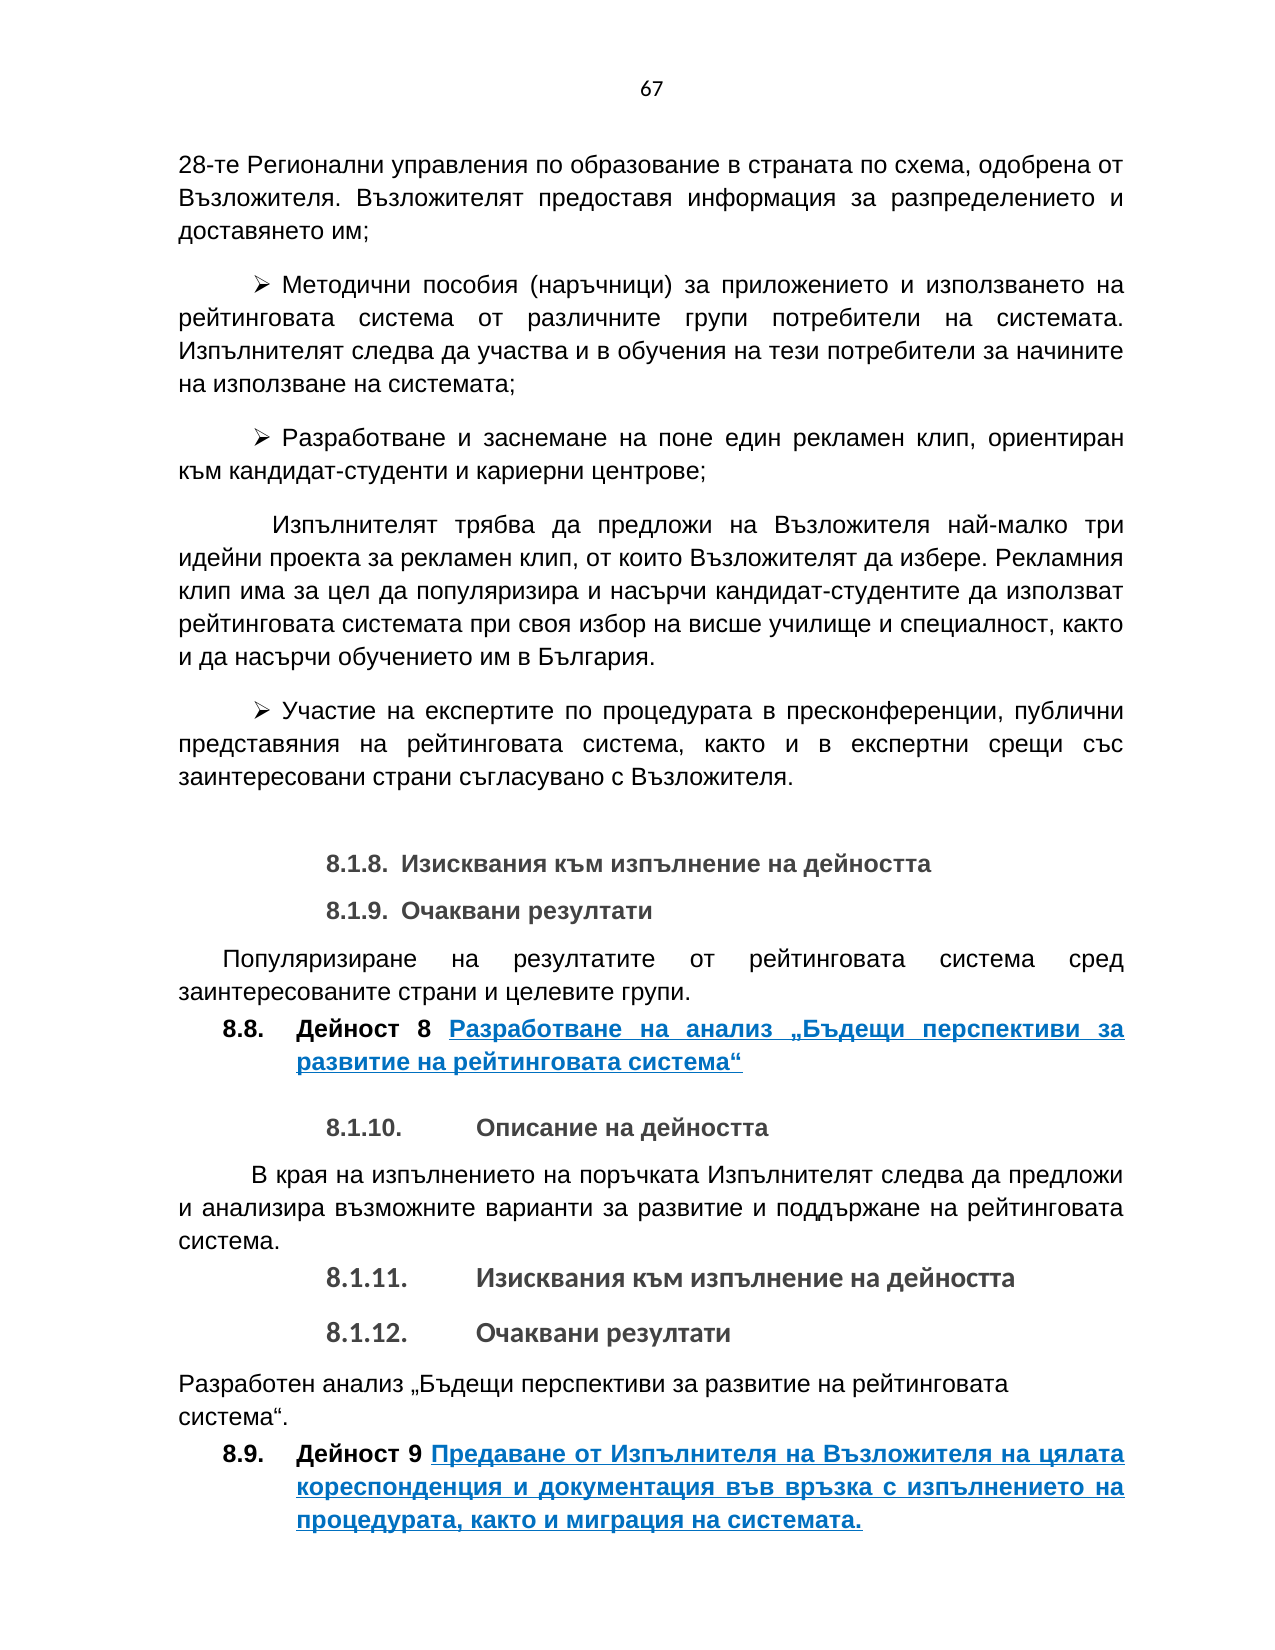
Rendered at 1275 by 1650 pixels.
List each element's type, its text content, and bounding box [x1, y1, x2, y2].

list Участие на експертите по процедурата в пресконференции, публични представяния на рейтинговата система, както и в експертни срещи със заинтересовани страни съгласувано с Възложителя. [178, 696, 1125, 791]
subtitle Дейност 9 Предаване от Изпълнителя на Възложителя на цялата кореспонденция и документация във връзка с изпълнението на процедурата, както и миграция на системата. [222, 1439, 1125, 1534]
subtitle Очаквани резултати [326, 896, 1125, 925]
list Разработване и заснемане на поне един рекламен клип, ориентиран към кандидат-студенти и кариерни центрове; [178, 423, 1125, 485]
text Изпълнителят трябва да предложи на Възложителя най-малко три идейни проекта за рекламен клип, от които Възложителят да избере. Рекламния клип има за цел да популяризира и насърчи кандидат-студентите да използват рейтинговата системата при своя избор на висше училище и специалност, както и да насърчи обучението им в България. [178, 510, 1125, 671]
text Популяризиране на резултатите от рейтинговата система сред заинтересованите страни и целевите групи. [178, 944, 1125, 1005]
subtitle Изисквания към изпълнение на дейността [326, 1259, 1125, 1295]
subtitle Дейност 8 Разработване на анализ „Бъдещи перспективи за развитие на рейтинговата система“ [222, 1014, 1125, 1076]
subtitle Изисквания към изпълнение на дейността [326, 849, 1125, 878]
subtitle Очаквани резултати [326, 1314, 1125, 1350]
text Разработен анализ „Бъдещи перспективи за развитие на рейтинговата система“. [178, 1369, 1125, 1431]
list Методични пособия (наръчници) за приложението и използването на рейтинговата система от различните групи потребители на системата. Изпълнителят следва да участва и в обучения на тези потребители за начините на използване на системата; [178, 270, 1125, 398]
subtitle Описание на дейността [326, 1113, 1125, 1142]
text В края на изпълнението на поръчката Изпълнителят следва да предложи и анализира възможните варианти за развитие и поддържане на рейтинговата система. [178, 1160, 1125, 1255]
list 28-те Регионални управления по образование в страната по схема, одобрена от Възложителя. Възложителят предоставя информация за разпределението и доставянето им; [178, 150, 1125, 245]
